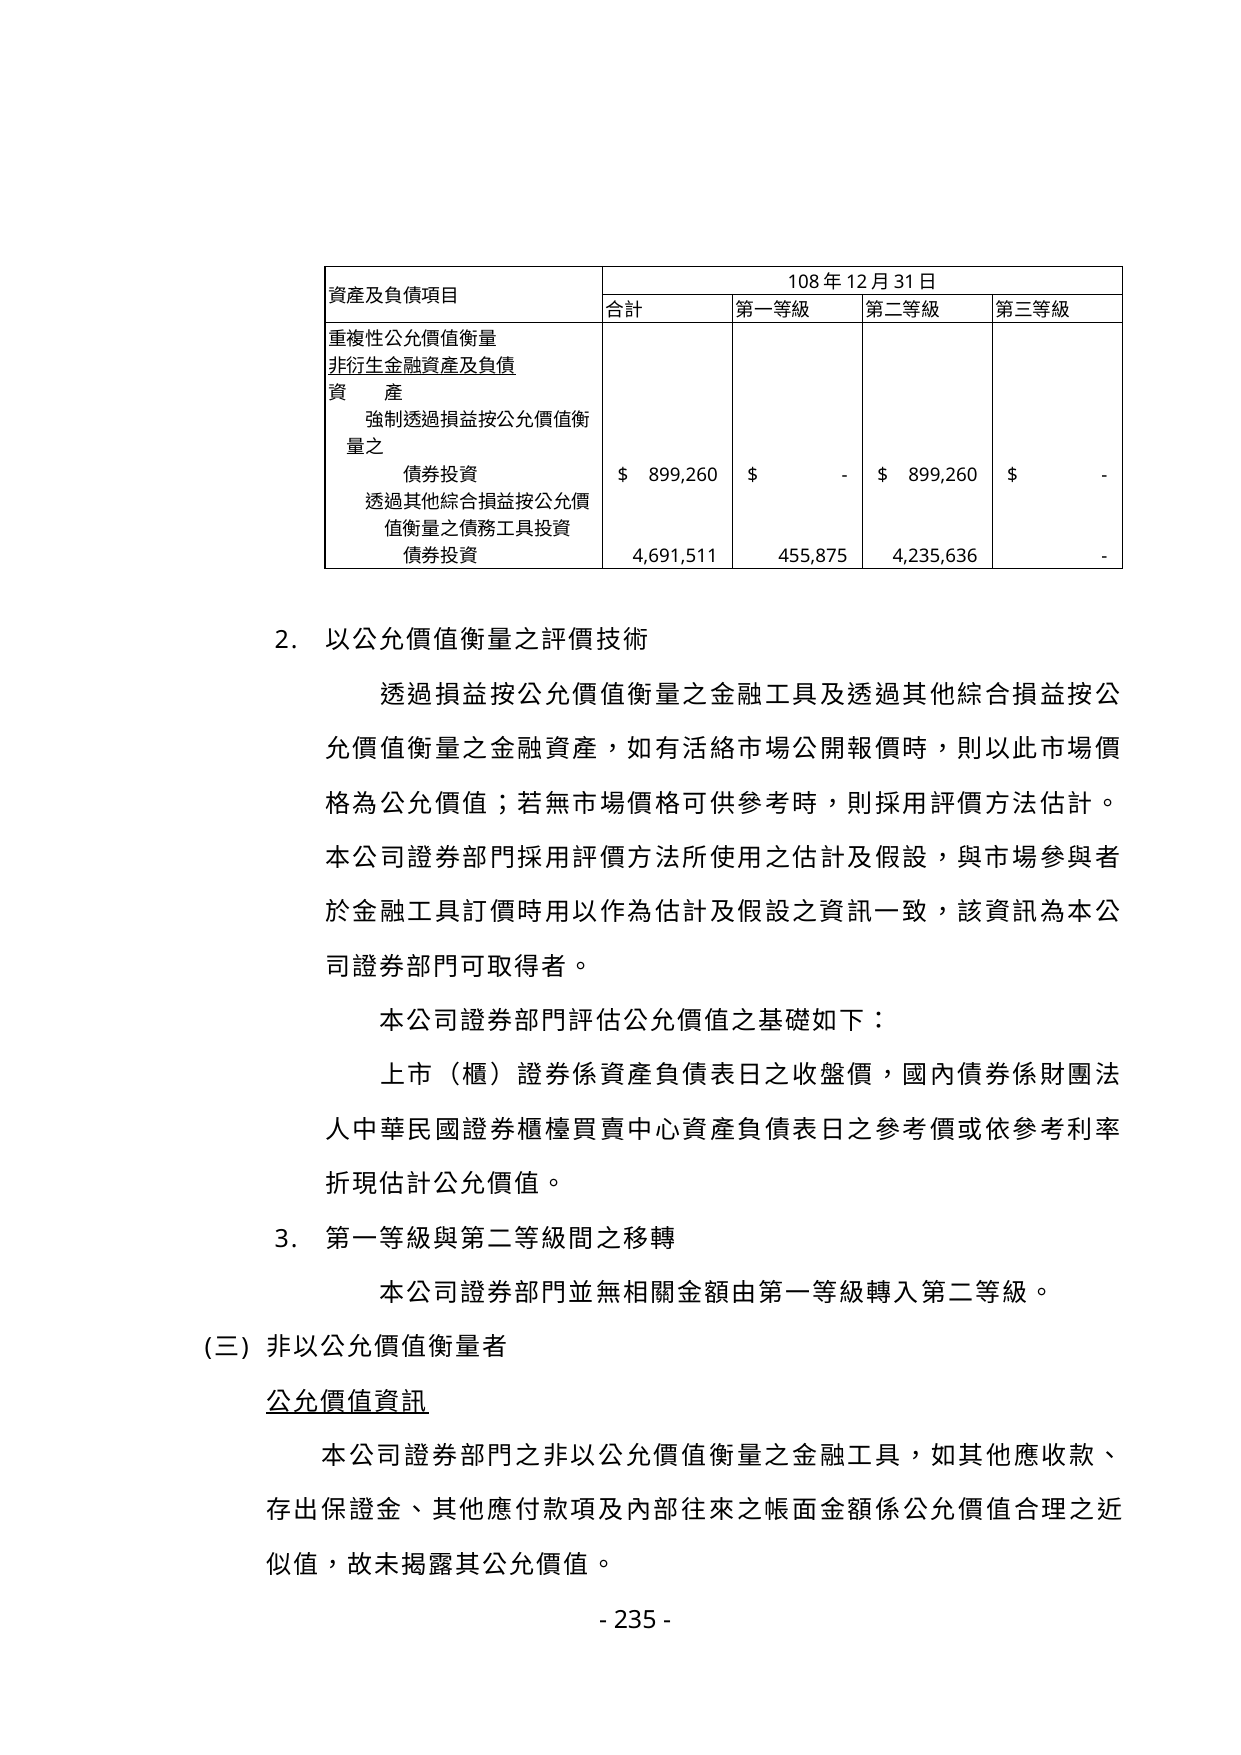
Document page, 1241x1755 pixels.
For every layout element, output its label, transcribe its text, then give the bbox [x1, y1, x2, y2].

table_cell $ 899,260 [863, 459, 992, 486]
text 透過損益按公允價值衡量之金融工具及透過其他綜合損益按公允價值衡量之金融資產，如有活絡市場公開報價時，則以此市場價格為公允價值；若無市場價格可供參考時，則採用評價方法估計。本公司證券部門採用評價方法所使用之估計及假設，與市場參與者於金融工具訂價時用以作為估計及假設之資訊一致，該資訊為本公司證券部門可取得者。 [325, 674, 1122, 982]
table_cell [993, 405, 1122, 459]
table_cell [863, 323, 992, 378]
text 本公司證券部門並無相關金額由第一等級轉入第二等級。 [325, 1272, 1122, 1309]
table_cell [993, 378, 1122, 405]
text 公允價值資訊 [266, 1381, 1122, 1417]
table_cell [733, 405, 862, 459]
table_cell - [993, 541, 1122, 568]
table_header 108年12月31日 [603, 267, 1122, 294]
table_cell [603, 323, 732, 378]
table_cell [863, 486, 992, 541]
table_cell [733, 323, 862, 378]
table_cell [863, 378, 992, 405]
table_cell $ - [993, 459, 1122, 486]
table_cell 強制透過損益按公允價值衡量之 [326, 405, 602, 459]
text 2. 以公允價值衡量之評價技術 [266, 620, 1122, 656]
table_cell 重複性公允價值衡量 非衍生金融資產及負債 [326, 323, 602, 378]
table_cell [993, 486, 1122, 541]
table_cell 債券投資 [326, 541, 602, 568]
table_cell 第一等級 [733, 295, 862, 322]
table_cell 第二等級 [863, 295, 992, 322]
table_cell 資 產 [326, 378, 602, 405]
table_cell 合計 [603, 295, 732, 322]
text 上市（櫃）證券係資產負債表日之收盤價，國內債券係財團法人中華民國證券櫃檯買賣中心資產負債表日之參考價或依參考利率折現估計公允價值。 [325, 1055, 1122, 1200]
table_cell 債券投資 [326, 459, 602, 486]
table_cell [603, 378, 732, 405]
table_cell [603, 405, 732, 459]
table_cell $ - [733, 459, 862, 486]
table_cell $ 899,260 [603, 459, 732, 486]
table_cell 455,875 [733, 541, 862, 568]
text 3. 第一等級與第二等級間之移轉 [266, 1218, 1122, 1254]
table_cell [733, 486, 862, 541]
table_cell 4,691,511 [603, 541, 732, 568]
table_cell [733, 378, 862, 405]
table_cell [603, 486, 732, 541]
table_header 資產及負債項目 [326, 267, 602, 322]
table_cell [863, 405, 992, 459]
table_cell 4,235,636 [863, 541, 992, 568]
table_cell 透過其他綜合損益按公允價值衡量之債務工具投資 [326, 486, 602, 541]
text 本公司證券部門評估公允價值之基礎如下： [325, 1001, 1122, 1037]
table_cell 第三等級 [993, 295, 1122, 322]
table_cell [993, 323, 1122, 378]
text (三) 非以公允價值衡量者 [177, 1327, 1122, 1363]
text 本公司證券部門之非以公允價值衡量之金融工具，如其他應收款、存出保證金、其他應付款項及內部往來之帳面金額係公允價值合理之近似值，故未揭露其公允價值。 [266, 1436, 1122, 1581]
